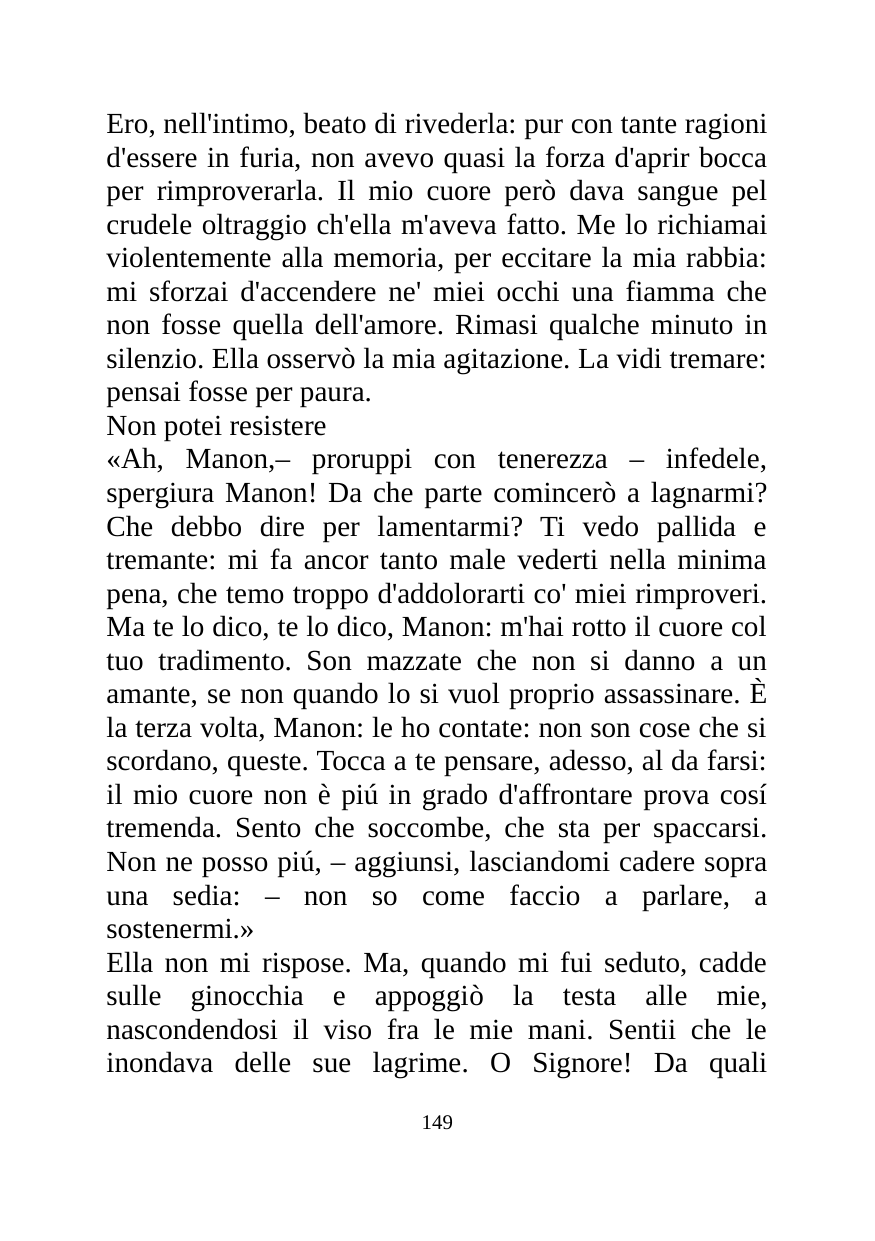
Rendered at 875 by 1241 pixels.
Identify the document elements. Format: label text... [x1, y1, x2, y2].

text «Ah, Manon,‒ proruppi con tenerezza ‒ infedele, spergiura Manon! Da che parte comincerò a lagnarmi? Che debbo dire per lamentarmi? Ti vedo pallida e tremante: mi fa ancor tanto male vederti nella minima pena, che temo troppo d'addolorarti co' miei rimproveri. Ma te lo dico, te lo dico, Manon: m'hai rotto il cuore col tuo tradimento. Son mazzate che non si danno a un amante, se non quando lo si vuol proprio assassinare. È la terza volta, Manon: le ho contate: non son cose che si scordano, queste. Tocca a te pensare, adesso, al da farsi: il mio cuore non è piú in grado d'affrontare prova cosí tremenda. Sento che soccombe, che sta per spaccarsi. Non ne posso piú, ‒ aggiunsi, lasciandomi cadere sopra una sedia: ‒ non so come faccio a parlare, a sostenermi.» [106, 442, 768, 945]
text Non potei resistere [106, 408, 768, 442]
text Ero, nell'intimo, beato di rivederla: pur con tante ragioni d'essere in furia, non avevo quasi la forza d'aprir bocca per rimproverarla. Il mio cuore però dava sangue pel crudele oltraggio ch'ella m'aveva fatto. Me lo richiamai violentemente alla memoria, per eccitare la mia rabbia: mi sforzai d'accendere ne' miei occhi una fiamma che non fosse quella dell'amore. Rimasi qualche minuto in silenzio. Ella osservò la mia agitazione. La vidi tremare: pensai fosse per paura. [106, 106, 768, 408]
text Ella non mi rispose. Ma, quando mi fui seduto, cadde sulle ginocchia e appoggiò la testa alle mie, nascondendosi il viso fra le mie mani. Sentii che le inondava delle sue lagrime. O Signore! Da quali [106, 945, 768, 1079]
